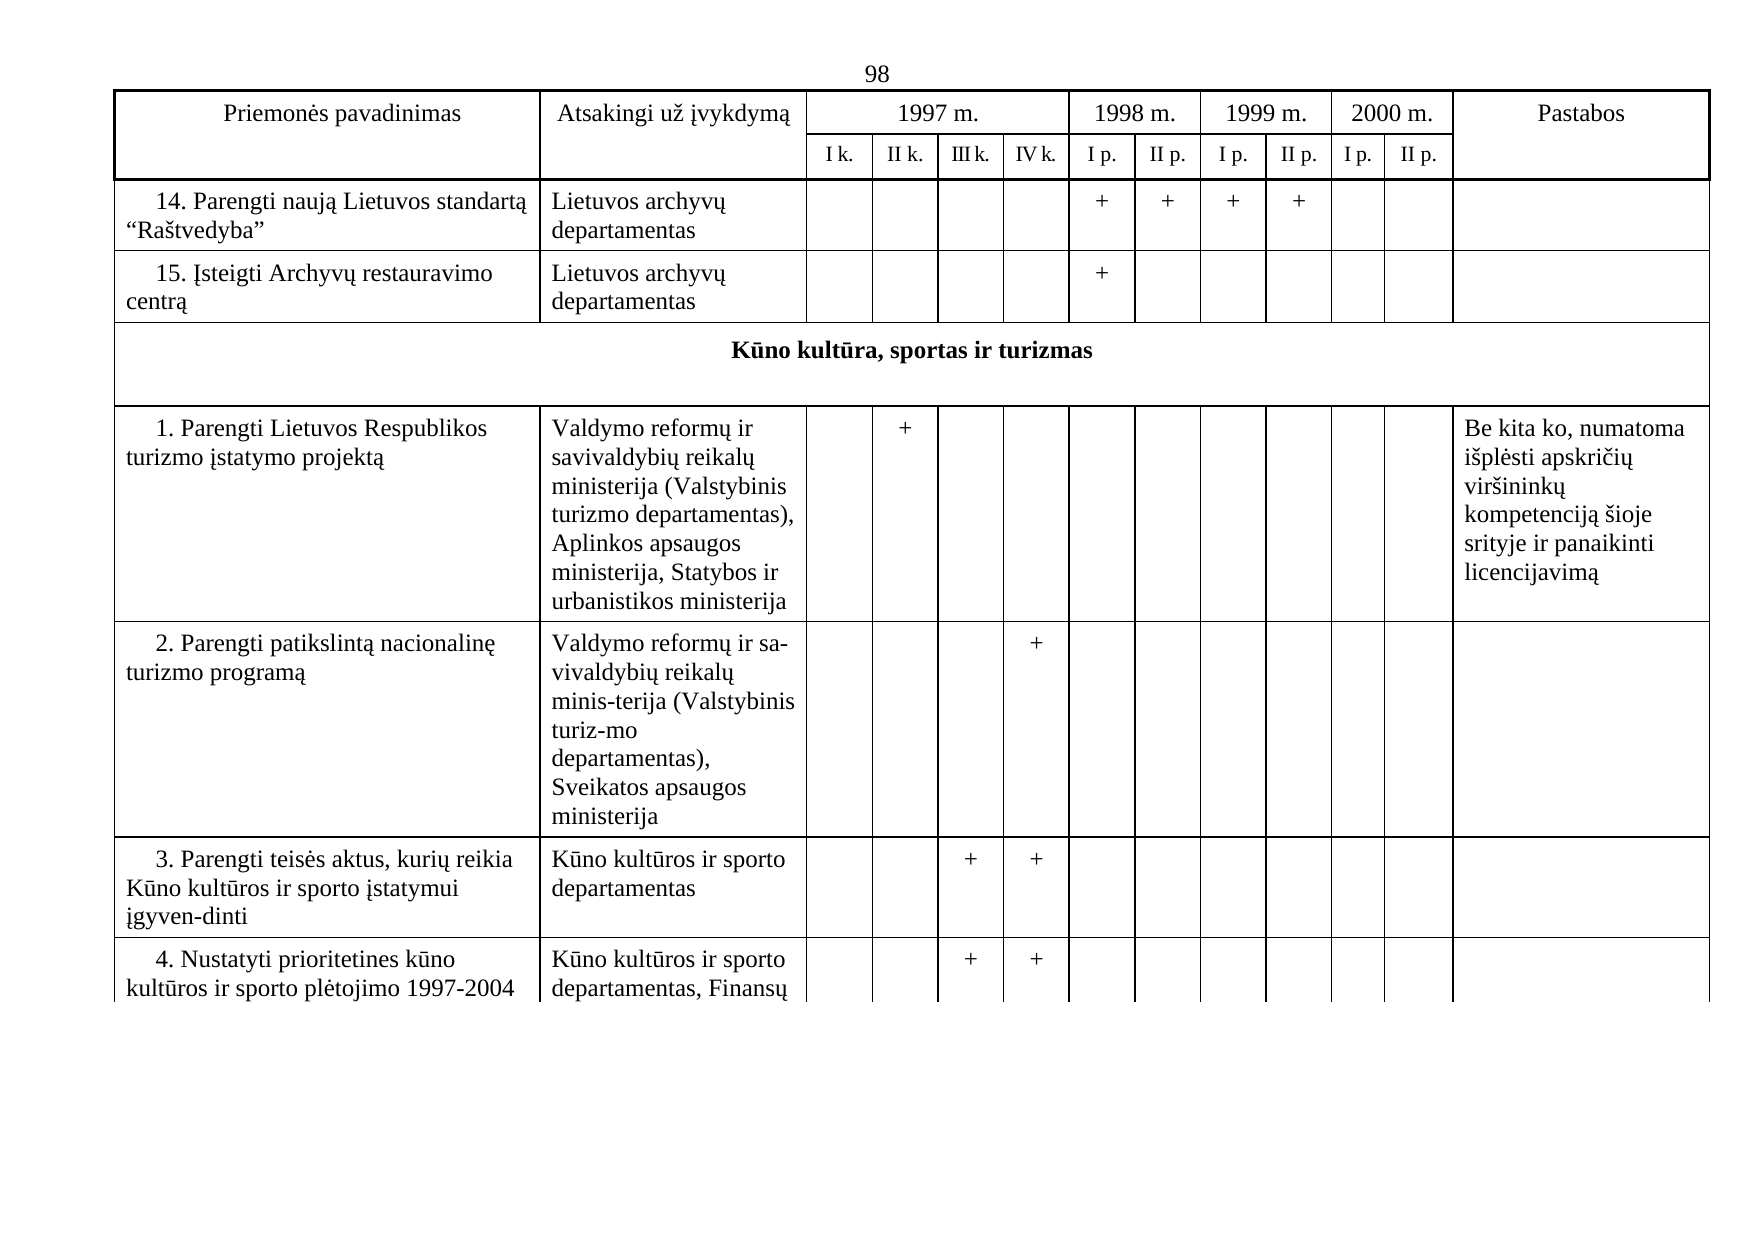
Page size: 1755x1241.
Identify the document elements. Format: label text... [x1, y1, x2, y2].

table_cell [1201, 838, 1265, 936]
table_cell 4. Nustatyti prioritetines kūno kultūros ir sporto plėtojimo 1997-2004 [115, 938, 539, 1002]
table_cell + [1201, 181, 1265, 250]
table_cell Lietuvos archyvų departamentas [541, 251, 806, 321]
table_cell [1201, 938, 1265, 1002]
table_cell + [1136, 181, 1200, 250]
table_cell [873, 251, 937, 321]
table_cell + [1070, 251, 1134, 321]
table_cell [807, 838, 872, 936]
table_cell + [1070, 181, 1134, 250]
table_cell [1454, 622, 1709, 836]
table_cell [1332, 251, 1384, 321]
table_cell [1136, 938, 1200, 1002]
table_cell [541, 133, 806, 178]
table_cell II p. [1385, 135, 1452, 178]
table_cell I p. [1070, 135, 1134, 178]
table_cell 1. Parengti Lietuvos Respublikos turizmo įstatymo projektą [115, 407, 539, 621]
table_cell [873, 838, 937, 936]
table_cell [1201, 251, 1265, 321]
table_cell [1004, 251, 1068, 321]
table_cell + [1004, 838, 1068, 936]
table_cell Valdymo reformų ir sa-vivaldybių reikalų minis-terija (Valstybinis turiz-mo departamentas), Sveikatos apsaugos ministerija [541, 622, 806, 836]
table_cell [1136, 251, 1200, 321]
table_cell [1385, 407, 1452, 621]
table_cell Valdymo reformų ir savivaldybių reikalų ministerija (Valstybinis turizmo departamentas), Aplinkos apsaugos ministerija, Statybos ir urbanistikos ministerija [541, 407, 806, 621]
table_cell [1004, 181, 1068, 250]
table_header 1998 m. [1070, 92, 1200, 133]
table_cell [939, 251, 1003, 321]
table_cell Be kita ko, numatoma išplėsti apskričių viršininkų kompetenciją šioje srityje ir panaikinti licencijavimą [1454, 407, 1709, 621]
table_cell + [1004, 938, 1068, 1002]
table_cell [1332, 938, 1384, 1002]
table_cell 14. Parengti naują Lietuvos standartą “Raštvedyba” [115, 181, 539, 250]
table_cell Kūno kultūros ir sporto departamentas [541, 838, 806, 936]
table_cell [1454, 938, 1709, 1002]
table_cell [1267, 938, 1331, 1002]
table_cell [1070, 407, 1134, 621]
table_cell [1385, 251, 1452, 321]
table_cell [939, 622, 1003, 836]
table_cell [1385, 622, 1452, 836]
table_cell [1385, 838, 1452, 936]
table_cell Kūno kultūros ir sporto departamentas, Finansų [541, 938, 806, 1002]
table_cell [1070, 622, 1134, 836]
table_cell [1136, 622, 1200, 836]
table_header 1999 m. [1201, 92, 1331, 133]
table_cell [807, 251, 872, 321]
table_cell [1201, 407, 1265, 621]
table_cell I p. [1201, 135, 1265, 178]
table_cell [1201, 622, 1265, 836]
table_cell II k. [873, 135, 937, 178]
table_cell [1136, 838, 1200, 936]
table_cell [807, 407, 872, 621]
table_cell [807, 622, 872, 836]
table_cell [1004, 407, 1068, 621]
table_header Atsakingi už įvykdymą [541, 92, 806, 133]
table_cell [873, 622, 937, 836]
table_cell I p. [1332, 135, 1384, 178]
table_cell 15. Įsteigti Archyvų restauravimo centrą [115, 251, 539, 321]
table_cell [807, 181, 872, 250]
table_cell + [939, 838, 1003, 936]
table_cell + [873, 407, 937, 621]
table_cell [1332, 407, 1384, 621]
table_cell + [939, 938, 1003, 1002]
table_cell 3. Parengti teisės aktus, kurių reikia Kūno kultūros ir sporto įstatymui įgyven-dinti [115, 838, 539, 936]
table_cell [939, 407, 1003, 621]
table_cell [1454, 181, 1709, 250]
table_cell [1070, 938, 1134, 1002]
table_header 1997 m. [807, 92, 1068, 133]
table_cell [1454, 133, 1708, 178]
table_cell [1385, 938, 1452, 1002]
table_cell I k. [807, 135, 872, 178]
table_cell III k. [939, 135, 1003, 178]
table_cell [1385, 181, 1452, 250]
table_cell Lietuvos archyvų departamentas [541, 181, 806, 250]
table_cell [1267, 251, 1331, 321]
table_header Pastabos [1454, 92, 1708, 133]
table_cell [116, 133, 539, 178]
table_cell IV k. [1004, 135, 1068, 178]
table_cell [1267, 622, 1331, 836]
table_cell [1332, 622, 1384, 836]
table_cell [1332, 838, 1384, 936]
table_cell [1267, 838, 1331, 936]
table_cell [807, 938, 872, 1002]
table_cell [873, 181, 937, 250]
table_cell + [1267, 181, 1331, 250]
table_cell [939, 181, 1003, 250]
table_cell 2. Parengti patikslintą nacionalinę turizmo programą [115, 622, 539, 836]
table_cell II p. [1136, 135, 1200, 178]
table_cell [1136, 407, 1200, 621]
table_cell [873, 938, 937, 1002]
table_header Priemonės pavadinimas [116, 92, 539, 133]
table_cell II p. [1267, 135, 1331, 178]
table_cell [1332, 181, 1384, 250]
table_cell [1267, 407, 1331, 621]
table_cell [1070, 838, 1134, 936]
table_cell [1454, 838, 1709, 936]
table_cell Kūno kultūra, sportas ir turizmas [115, 323, 1709, 405]
table_cell [1454, 251, 1709, 321]
table_cell + [1004, 622, 1068, 836]
table_header 2000 m. [1332, 92, 1452, 133]
